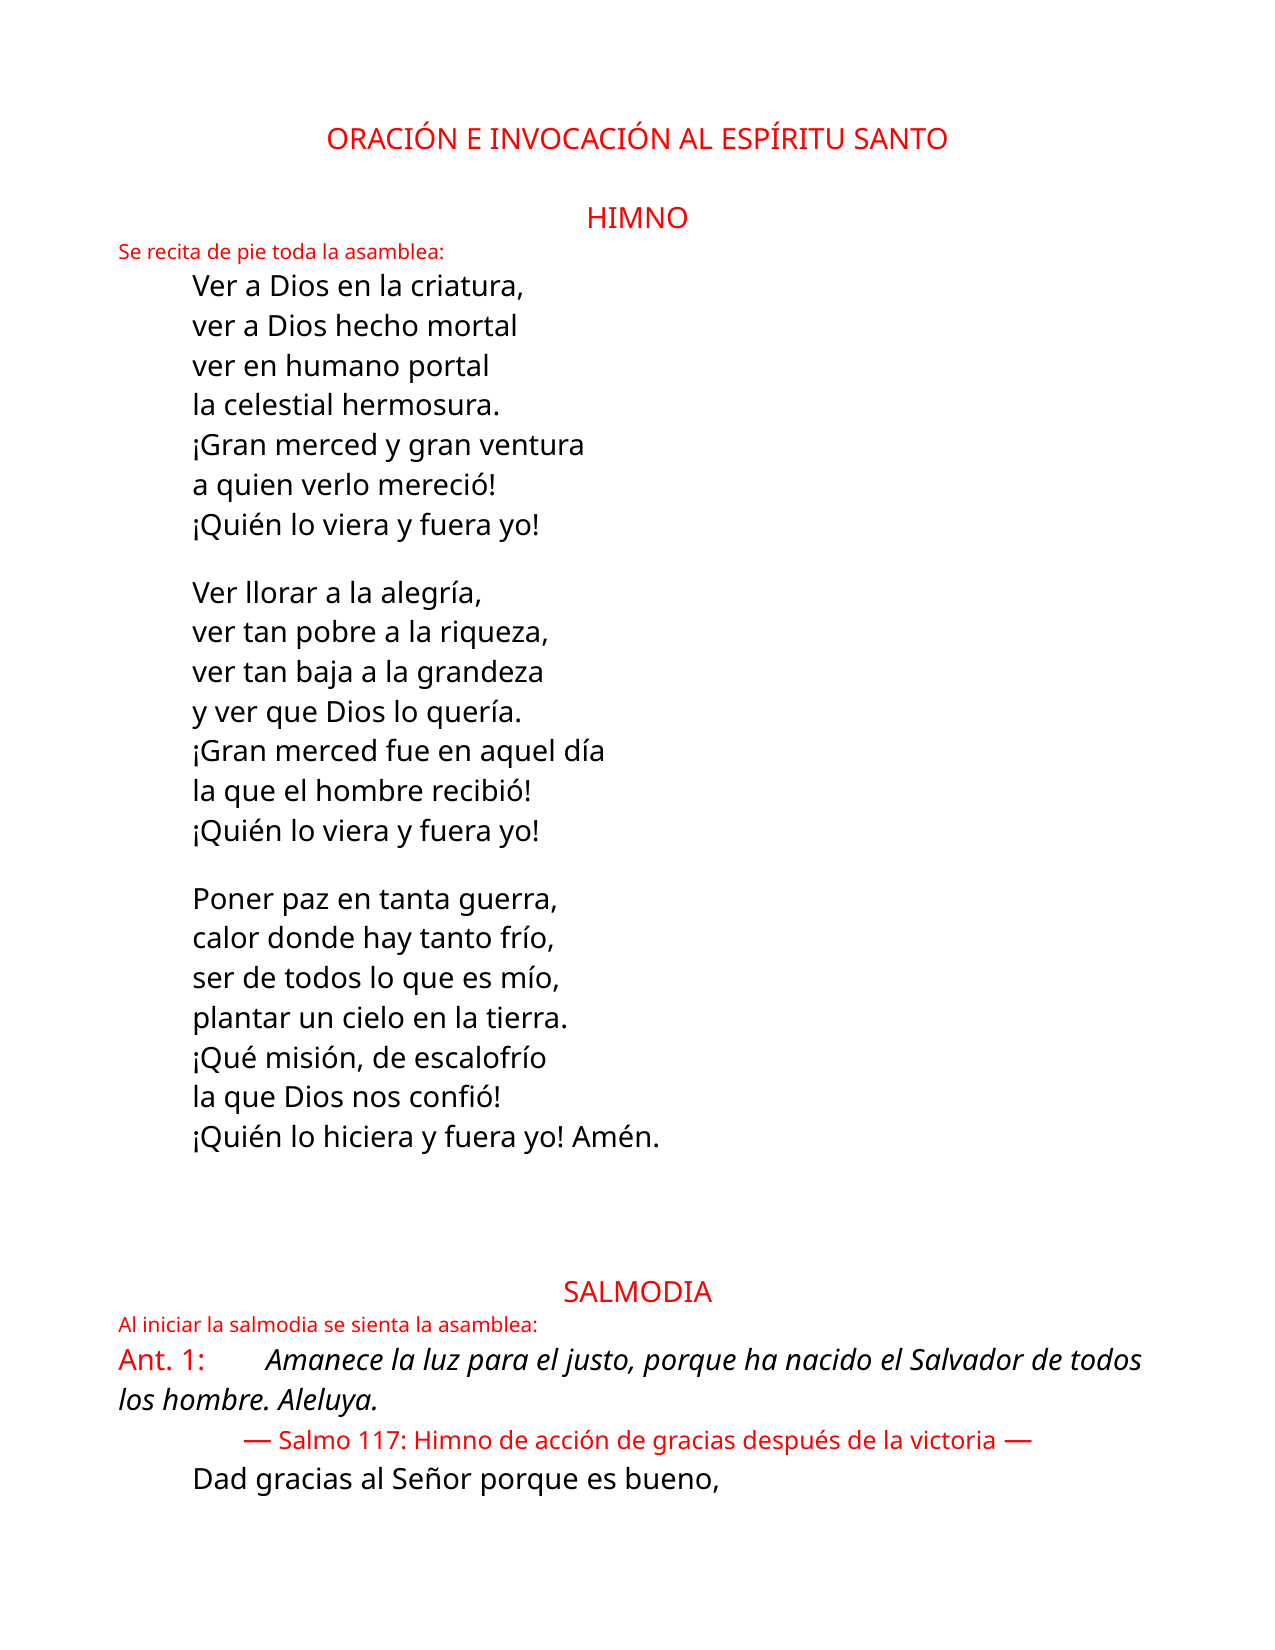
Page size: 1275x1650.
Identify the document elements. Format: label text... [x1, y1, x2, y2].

text ORACIÓN E INVOCACIÓN AL ESPÍRITU SANTO [118, 118, 1157, 158]
text ¡Quién lo viera y fuera yo! [118, 810, 1157, 850]
text ver tan baja a la grandeza [118, 651, 1157, 691]
text ver tan pobre a la riqueza, [118, 612, 1157, 651]
text y ver que Dios lo quería. [118, 691, 1157, 731]
text — Salmo 117: Himno de acción de gracias después de la victoria — [118, 1418, 1157, 1458]
text Ver llorar a la alegría, [118, 572, 1157, 612]
text Se recita de pie toda la asamblea: [118, 237, 1157, 266]
text ¡Quién lo viera y fuera yo! [118, 504, 1157, 543]
text ver a Dios hecho mortal [118, 305, 1157, 345]
text la celestial hermosura. [118, 385, 1157, 424]
text a quien verlo mereció! [118, 464, 1157, 504]
text ¡Qué misión, de escalofrío [118, 1037, 1157, 1077]
text SALMODIA [118, 1271, 1157, 1311]
text calor donde hay tanto frío, [118, 918, 1157, 957]
text la que el hombre recibió! [118, 770, 1157, 810]
text Ver a Dios en la criatura, [118, 266, 1157, 305]
text Al iniciar la salmodia se sienta la asamblea: [118, 1311, 1157, 1339]
text ¡Gran merced y gran ventura [118, 424, 1157, 464]
text HIMNO [118, 197, 1157, 237]
text la que Dios nos confió! [118, 1077, 1157, 1116]
text ¡Gran merced fue en aquel día [118, 731, 1157, 770]
text ¡Quién lo hiciera y fuera yo! Amén. [118, 1116, 1157, 1156]
text ver en humano portal [118, 345, 1157, 385]
text ser de todos lo que es mío, [118, 957, 1157, 997]
text plantar un cielo en la tierra. [118, 997, 1157, 1037]
text Dad gracias al Señor porque es bueno, [118, 1458, 1157, 1498]
text Ant. 1: Amanece la luz para el justo, porque ha nacido el Salvador de todos los hombre. Aleluya. [118, 1339, 1157, 1418]
text Poner paz en tanta guerra, [118, 878, 1157, 918]
